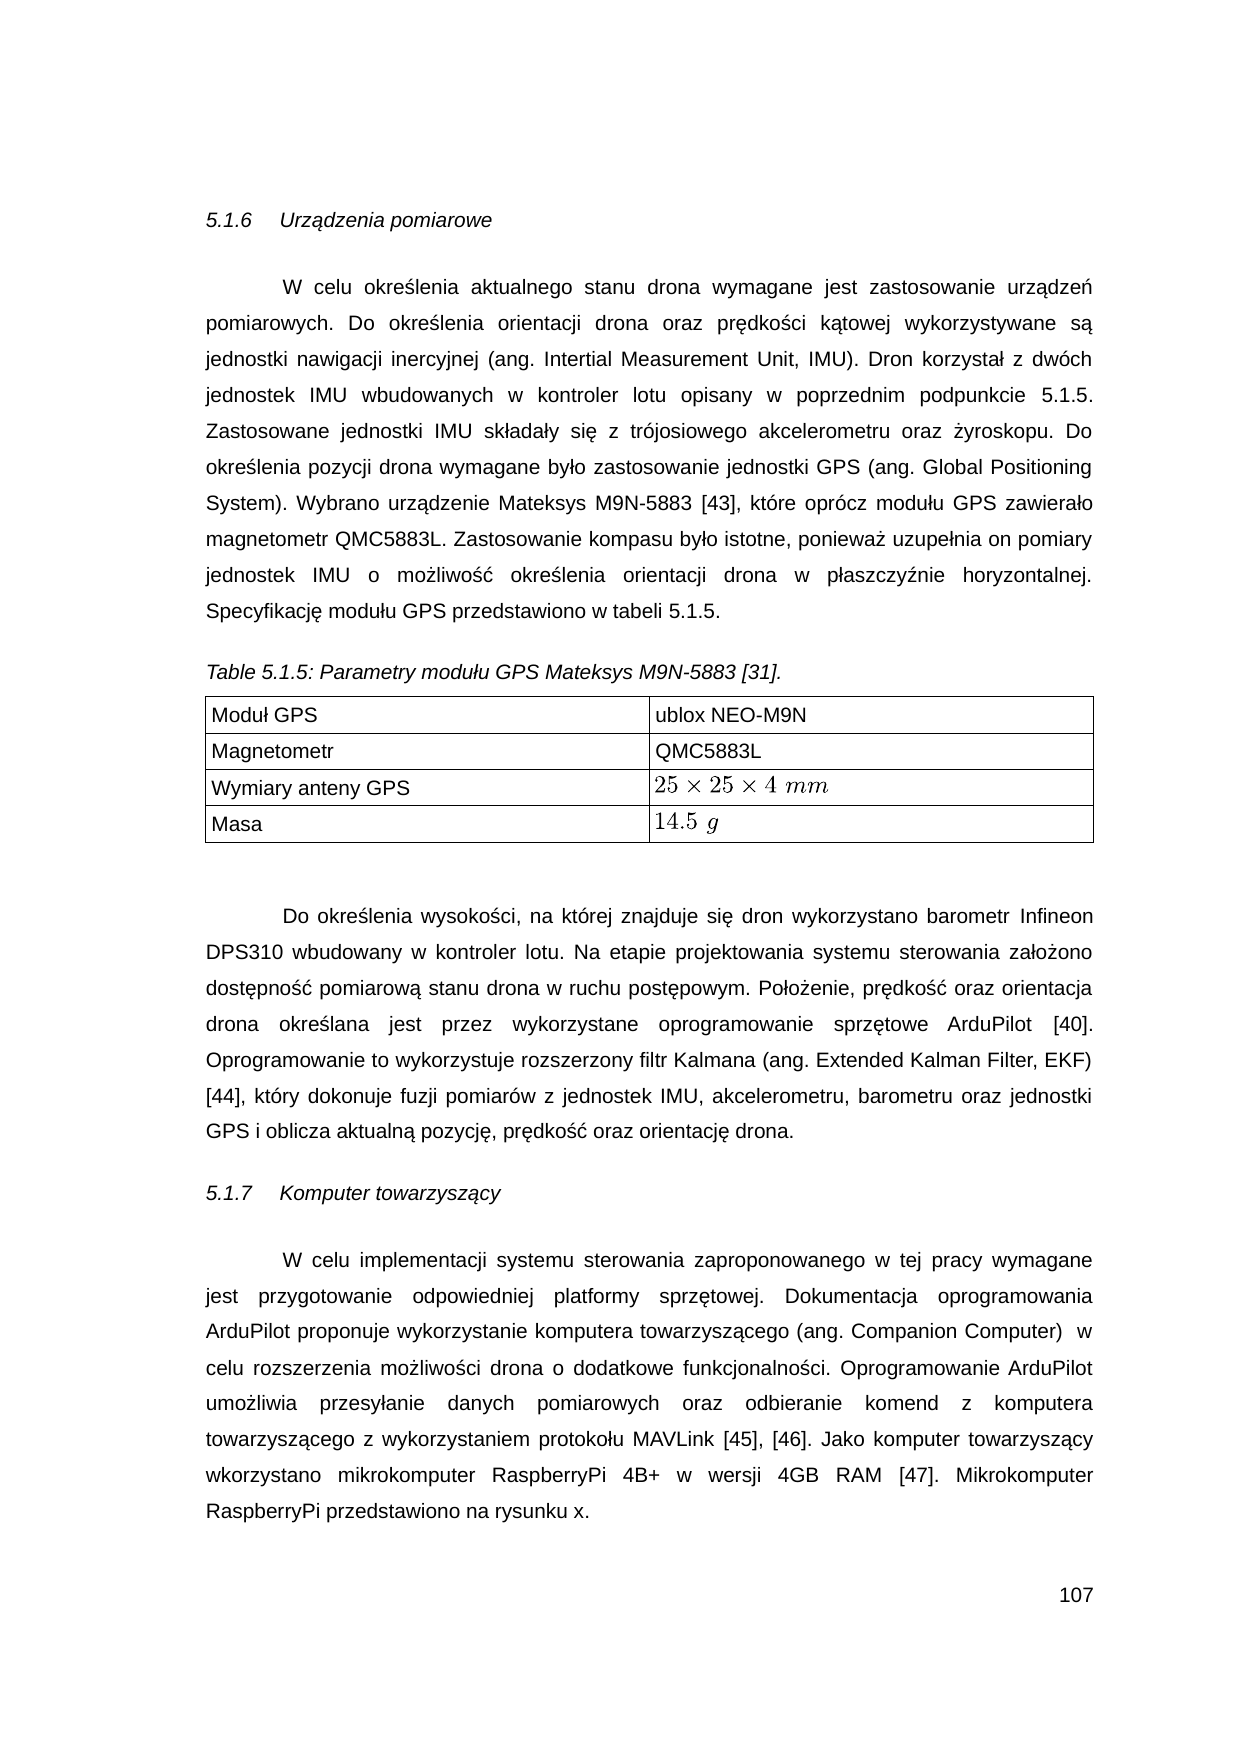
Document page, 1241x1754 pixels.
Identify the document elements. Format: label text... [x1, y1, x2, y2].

table_cell [650, 806, 1093, 842]
text W celu określenia aktualnego stanu drona wymagane jest zastosowanie urządzeń pomiarowych. Do określenia orientacji drona oraz prędkości kątowej wykorzystywane są jednostki nawigacji inercyjnej (ang. Intertial Measurement Unit, IMU). Dron korzystał z dwóch jednostek IMU wbudowanych w kontroler lotu opisany w poprzednim podpunkcie 5.1.5. Zastosowane jednostki IMU składały się z trójosiowego akcelerometru oraz żyroskopu. Do określenia pozycji drona wymagane było zastosowanie jednostki GPS (ang. Global Positioning System). Wybrano urządzenie Mateksys M9N-5883 [43], które oprócz modułu GPS zawierało magnetometr QMC5883L. Zastosowanie kompasu było istotne, ponieważ uzupełnia on pomiary jednostek IMU o możliwość określenia orientacji drona w płaszczyźnie horyzontalnej. Specyfikację modułu GPS przedstawiono w tabeli 5.1.5. [206, 275, 1093, 622]
subtitle Komputer towarzyszący [206, 1180, 1093, 1204]
table_header Moduł GPS [206, 697, 649, 732]
table_cell [650, 770, 1093, 805]
table_cell Wymiary anteny GPS [206, 770, 649, 805]
table_cell Masa [206, 806, 649, 842]
text Table 5.1.5: Parametry modułu GPS Mateksys M9N-5883 [31]. [206, 659, 1093, 683]
table_cell Magnetometr [206, 734, 649, 769]
subtitle Urządzenia pomiarowe [206, 208, 1093, 232]
table_cell QMC5883L [650, 734, 1093, 769]
text W celu implementacji systemu sterowania zaproponowanego w tej pracy wymagane jest przygotowanie odpowiedniej platformy sprzętowej. Dokumentacja oprogramowania ArduPilot proponuje wykorzystanie komputera towarzyszącego (ang. Companion Computer) w celu rozszerzenia możliwości drona o dodatkowe funkcjonalności. Oprogramowanie ArduPilot umożliwia przesyłanie danych pomiarowych oraz odbieranie komend z komputera towarzyszącego z wykorzystaniem protokołu MAVLink [45], [46]. Jako komputer towarzyszący wkorzystano mikrokomputer RaspberryPi 4B+ w wersji 4GB RAM [47]. Mikrokomputer RaspberryPi przedstawiono na rysunku x. [206, 1247, 1093, 1523]
table_header ublox NEO-M9N [650, 697, 1093, 732]
text Do określenia wysokości, na której znajduje się dron wykorzystano barometr Infineon DPS310 wbudowany w kontroler lotu. Na etapie projektowania systemu sterowania założono dostępność pomiarową stanu drona w ruchu postępowym. Położenie, prędkość oraz orientacja drona określana jest przez wykorzystane oprogramowanie sprzętowe ArduPilot [40]. Oprogramowanie to wykorzystuje rozszerzony filtr Kalmana (ang. Extended Kalman Filter, EKF) [44], który dokonuje fuzji pomiarów z jednostek IMU, akcelerometru, barometru oraz jednostki GPS i oblicza aktualną pozycję, prędkość oraz orientację drona. [206, 904, 1093, 1143]
